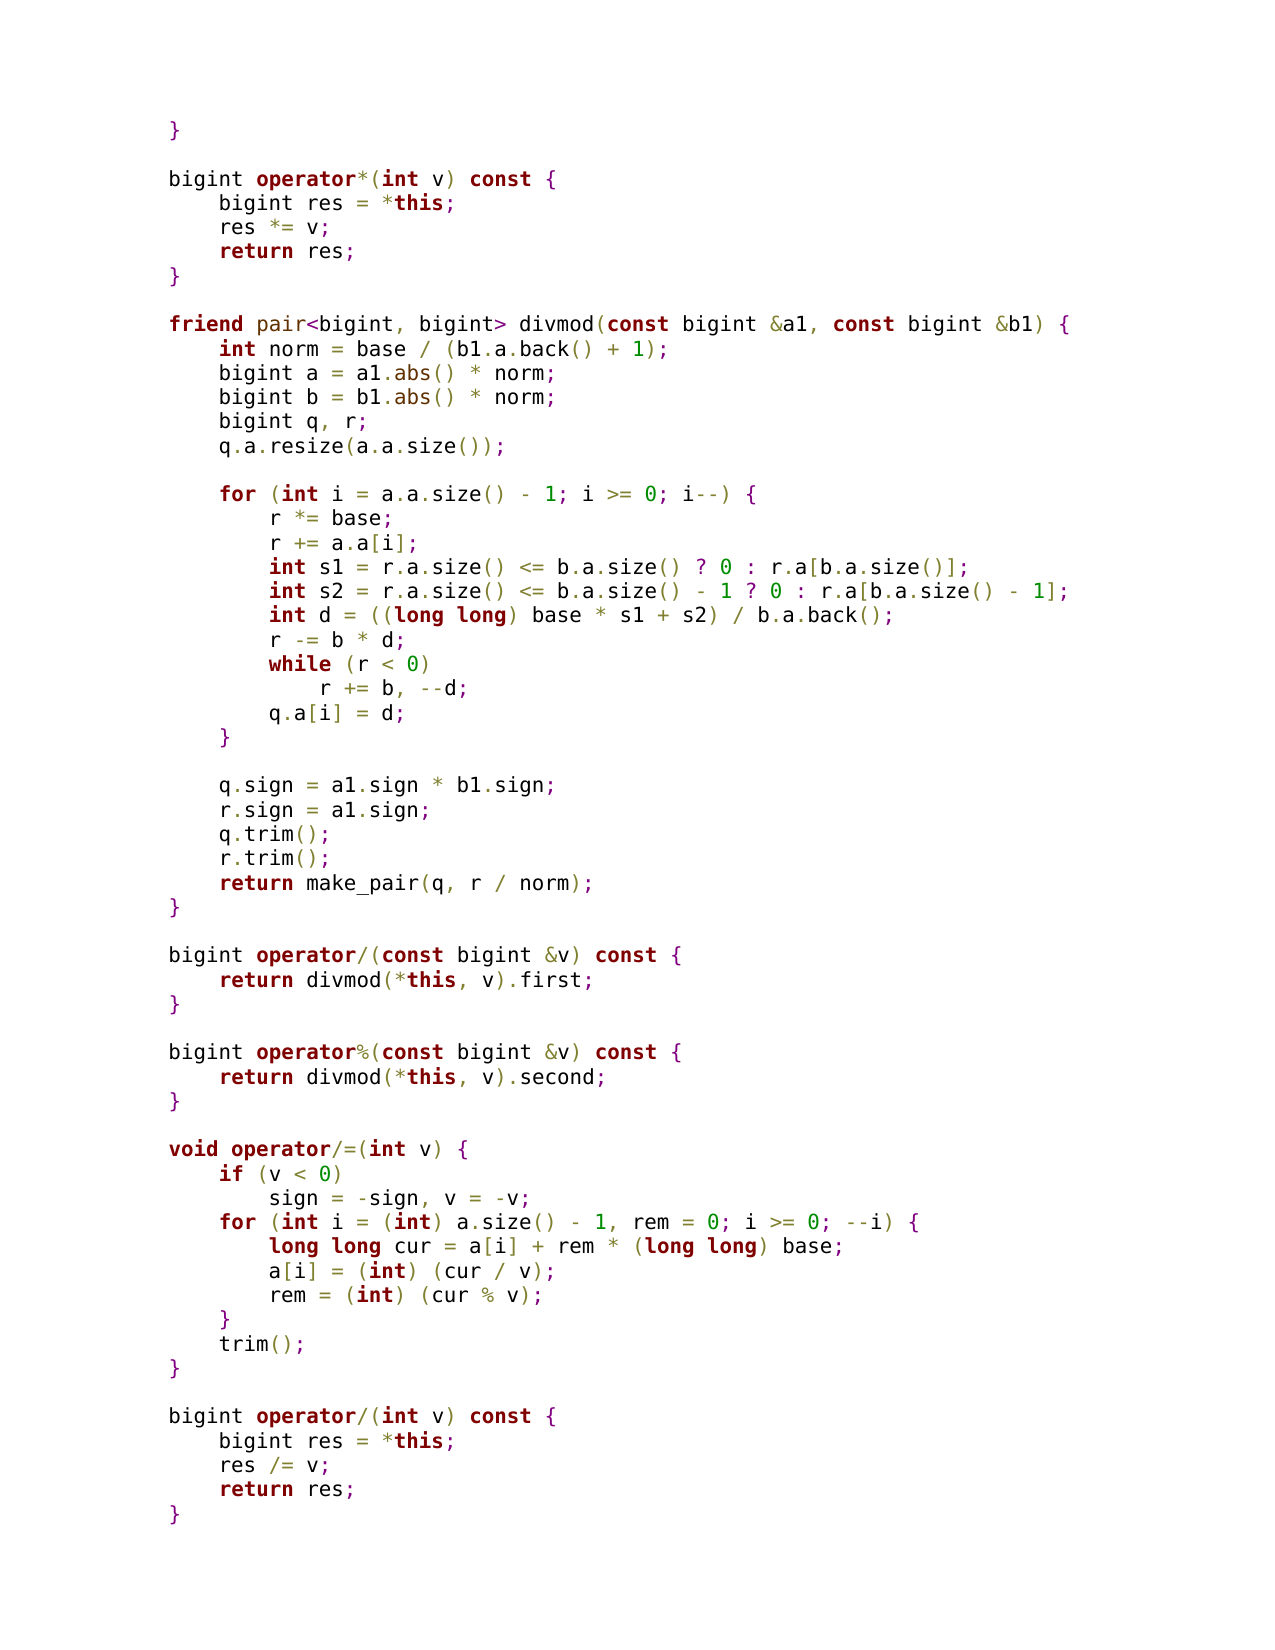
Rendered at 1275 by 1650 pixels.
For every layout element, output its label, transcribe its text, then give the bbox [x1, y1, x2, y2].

text bigint a = a1.abs() * norm; [118, 361, 1157, 385]
text for (int i = a.a.size() - 1; i >= 0; i--) { [118, 482, 1157, 506]
text bigint operator/(const bigint &v) const { [118, 943, 1157, 968]
text int norm = base / (b1.a.back() + 1); [118, 337, 1157, 361]
text res /= v; [118, 1453, 1157, 1477]
text r.sign = a1.sign; [118, 798, 1157, 822]
text } [118, 264, 1157, 288]
text int s1 = r.a.size() <= b.a.size() ? 0 : r.a[b.a.size()]; [118, 555, 1157, 579]
text return res; [118, 1477, 1157, 1502]
text q.trim(); [118, 822, 1157, 846]
text r += a.a[i]; [118, 531, 1157, 555]
text int s2 = r.a.size() <= b.a.size() - 1 ? 0 : r.a[b.a.size() - 1]; [118, 579, 1157, 603]
text sign = -sign, v = -v; [118, 1186, 1157, 1210]
text for (int i = (int) a.size() - 1, rem = 0; i >= 0; --i) { [118, 1210, 1157, 1234]
text r -= b * d; [118, 628, 1157, 652]
text bigint b = b1.abs() * norm; [118, 385, 1157, 409]
text q.a[i] = d; [118, 701, 1157, 725]
text res *= v; [118, 215, 1157, 239]
text return divmod(*this, v).second; [118, 1065, 1157, 1089]
text r += b, --d; [118, 676, 1157, 701]
text } [118, 1502, 1157, 1526]
text } [118, 118, 1157, 142]
text } [118, 1307, 1157, 1332]
text rem = (int) (cur % v); [118, 1283, 1157, 1307]
text } [118, 992, 1157, 1016]
text r.trim(); [118, 846, 1157, 871]
text r *= base; [118, 506, 1157, 531]
text } [118, 895, 1157, 919]
text q.a.resize(a.a.size()); [118, 434, 1157, 458]
text bigint res = *this; [118, 191, 1157, 215]
text friend pair<bigint, bigint> divmod(const bigint &a1, const bigint &b1) { [118, 312, 1157, 337]
text bigint q, r; [118, 409, 1157, 434]
text long long cur = a[i] + rem * (long long) base; [118, 1234, 1157, 1259]
text q.sign = a1.sign * b1.sign; [118, 773, 1157, 798]
text void operator/=(int v) { [118, 1137, 1157, 1162]
text if (v < 0) [118, 1162, 1157, 1186]
text trim(); [118, 1332, 1157, 1356]
text a[i] = (int) (cur / v); [118, 1259, 1157, 1283]
text while (r < 0) [118, 652, 1157, 676]
text return make_pair(q, r / norm); [118, 871, 1157, 895]
text } [118, 1356, 1157, 1380]
text bigint res = *this; [118, 1429, 1157, 1453]
text bigint operator*(int v) const { [118, 167, 1157, 191]
text return res; [118, 239, 1157, 264]
text } [118, 725, 1157, 749]
text } [118, 1089, 1157, 1113]
text bigint operator%(const bigint &v) const { [118, 1040, 1157, 1065]
text int d = ((long long) base * s1 + s2) / b.a.back(); [118, 603, 1157, 628]
text return divmod(*this, v).first; [118, 968, 1157, 992]
text bigint operator/(int v) const { [118, 1404, 1157, 1429]
